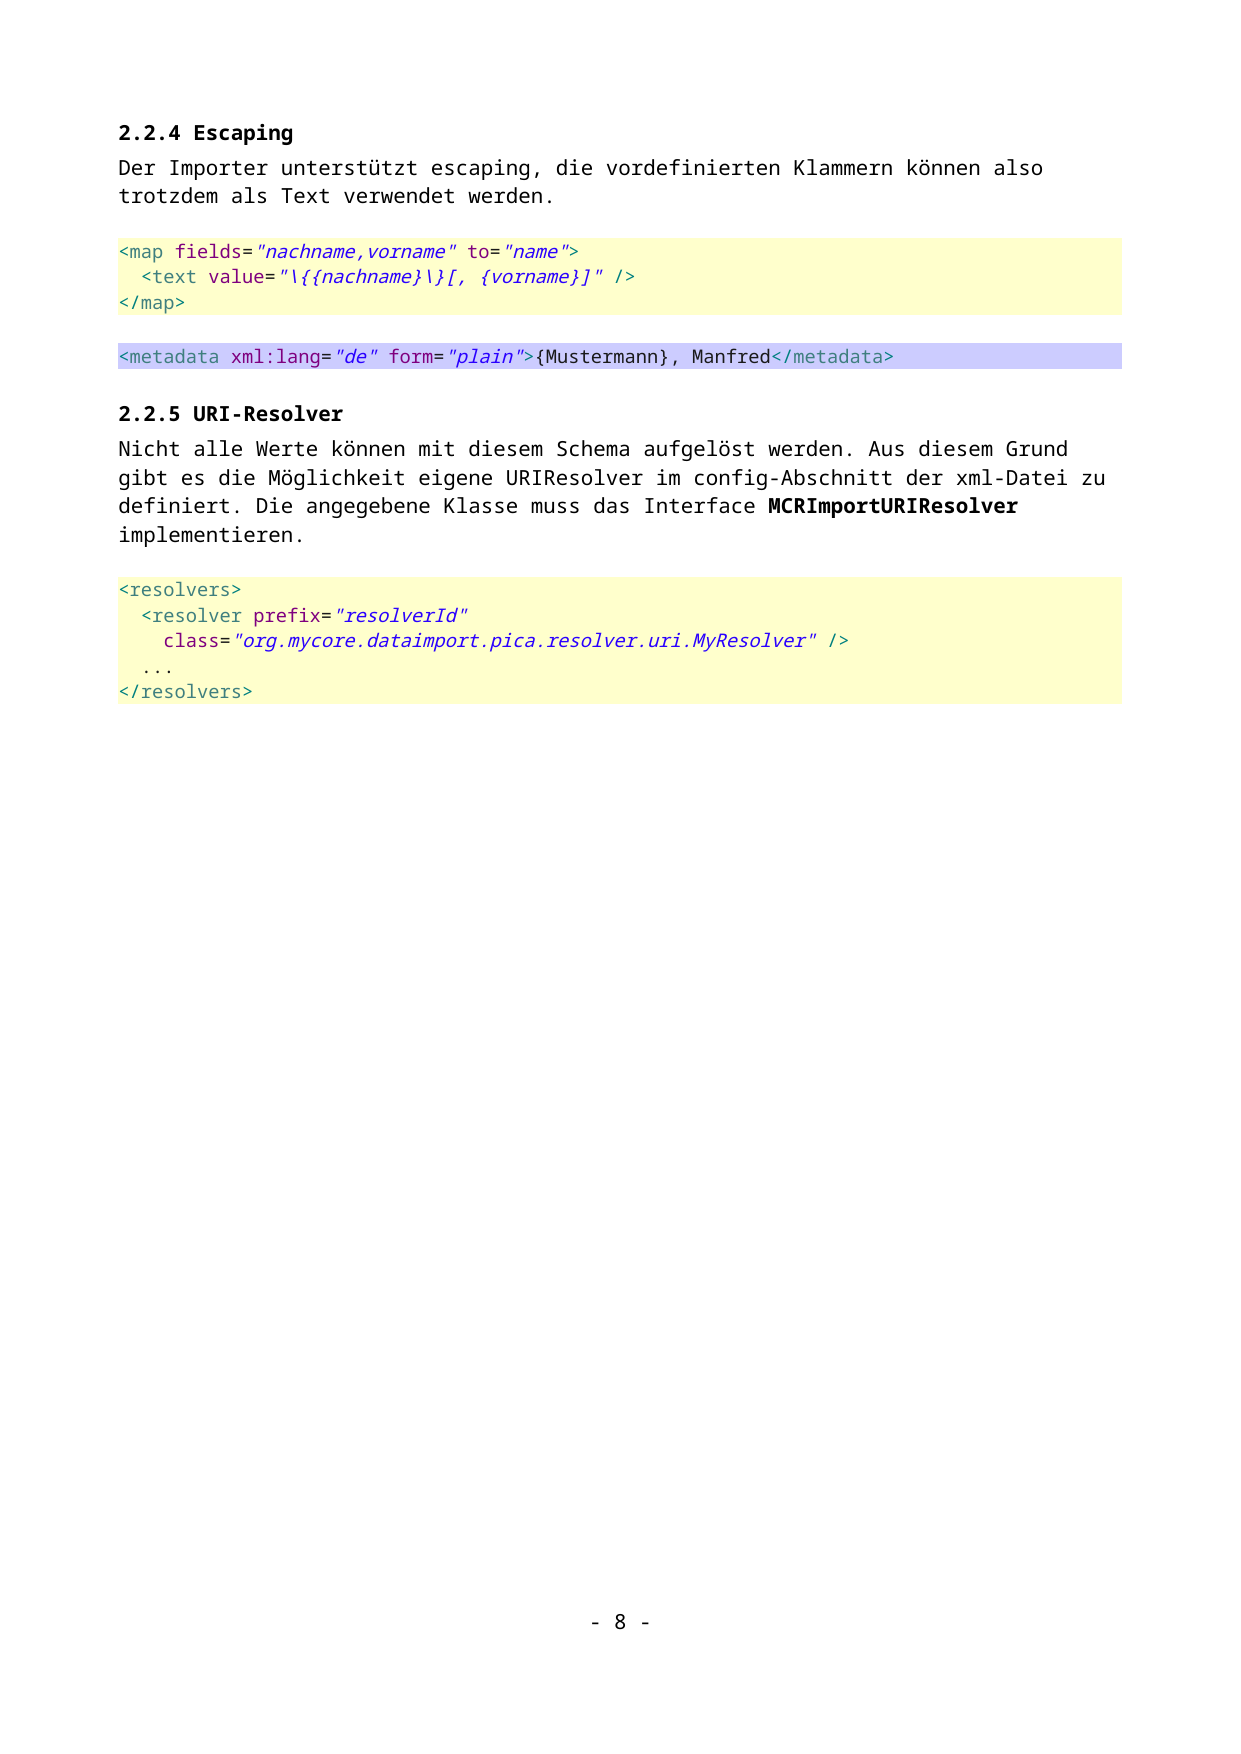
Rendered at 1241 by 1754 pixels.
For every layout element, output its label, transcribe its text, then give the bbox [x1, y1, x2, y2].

text <map fields="nachname,vorname" to="name"> [118, 238, 1122, 264]
subtitle 2.2.4 Escaping [118, 118, 1122, 147]
text </map> [118, 289, 1122, 315]
text implementieren. [118, 520, 1122, 548]
text <metadata xml:lang="de" form="plain">{Mustermann}, Manfred</metadata> [118, 343, 1122, 369]
text </resolvers> [118, 679, 1122, 704]
subtitle 2.2.5 URI-Resolver [118, 399, 1122, 428]
text ... [118, 653, 1122, 679]
text <resolvers> [118, 577, 1122, 602]
text class="org.mycore.dataimport.pica.resolver.uri.MyResolver" /> [118, 628, 1122, 653]
text <resolver prefix="resolverId" [118, 602, 1122, 628]
text Der Importer unterstützt escaping, die vordefinierten Klammern können also trotzdem als Text verwendet werden. [118, 153, 1122, 210]
text <text value="\{{nachname}\}[, {vorname}]" /> [118, 264, 1122, 289]
text Nicht alle Werte können mit diesem Schema aufgelöst werden. Aus diesem Grund gibt es die Möglichkeit eigene URIResolver im config-Abschnitt der xml-Datei zu definiert. Die angegebene Klasse muss das Interface MCRImportURIResolver [118, 434, 1122, 520]
